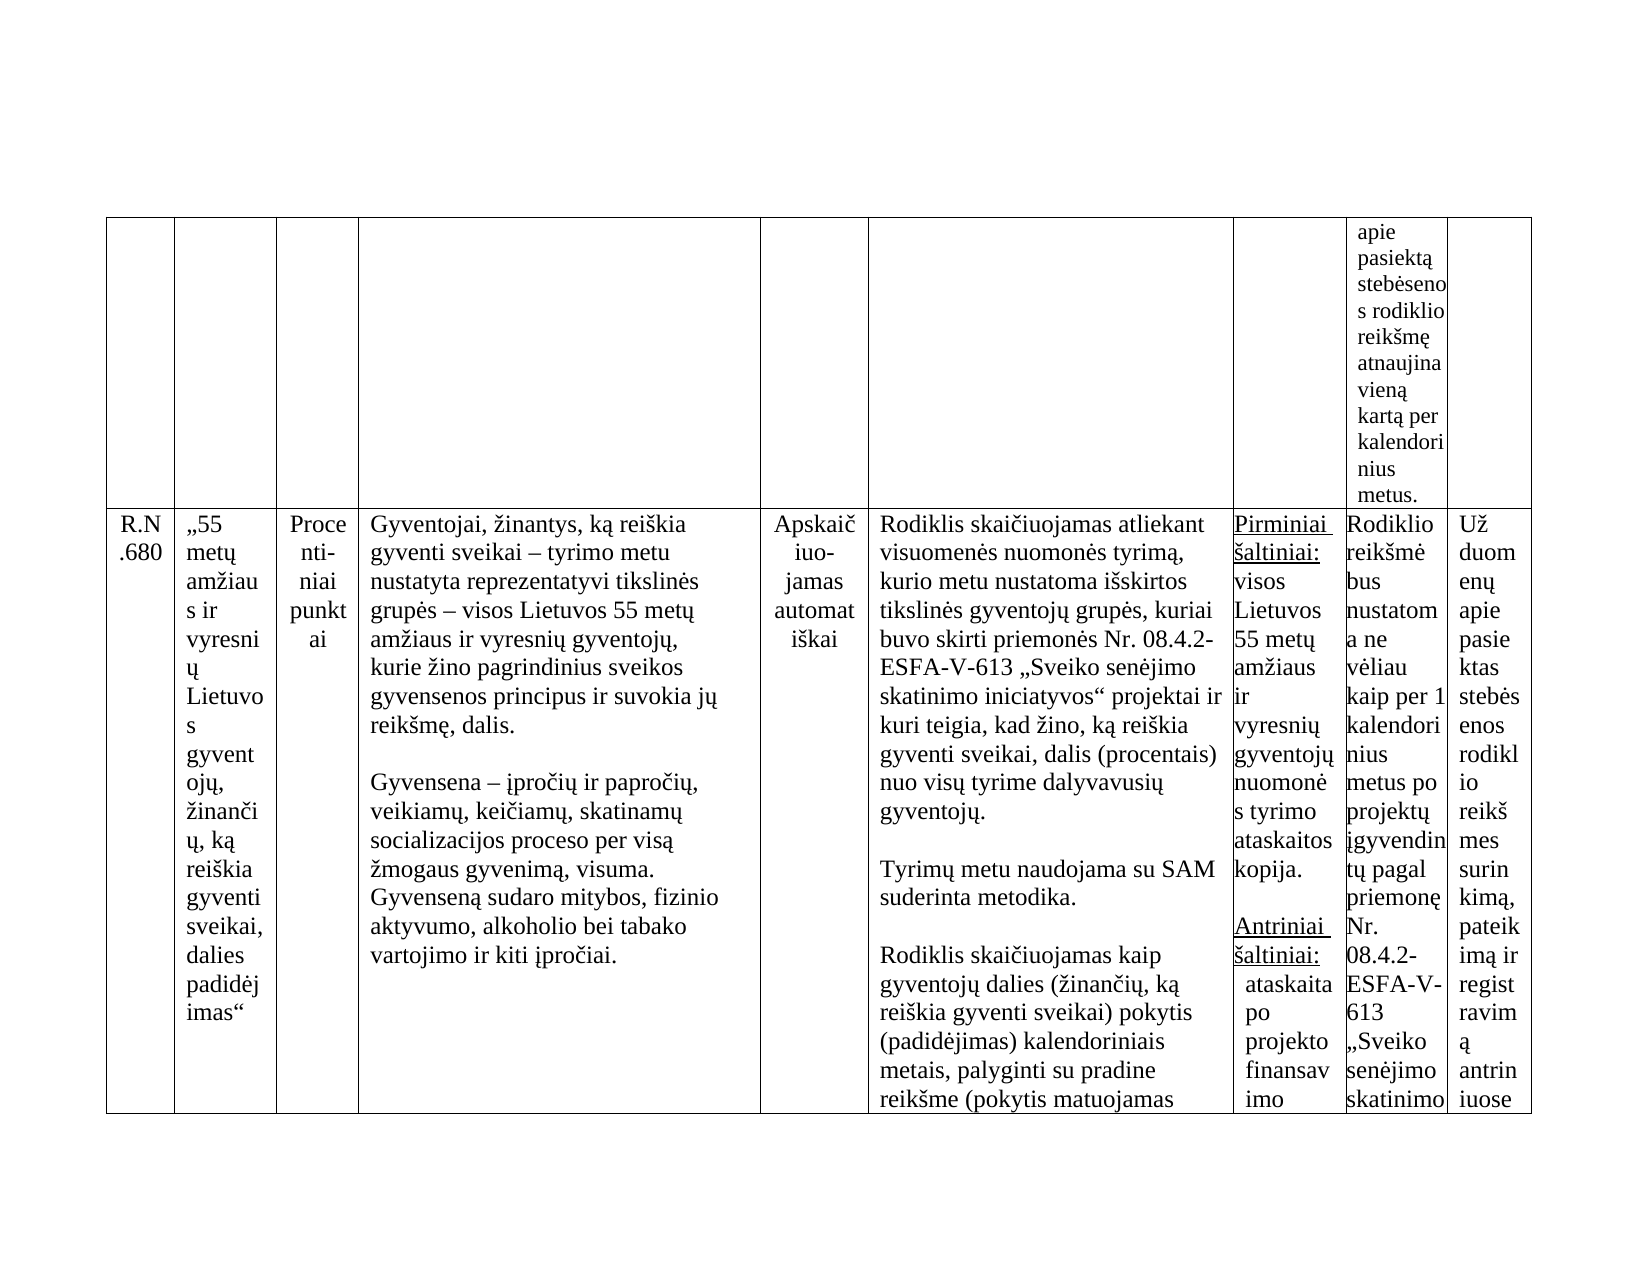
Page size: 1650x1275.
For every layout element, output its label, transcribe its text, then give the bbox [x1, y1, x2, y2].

table_cell [1234, 218, 1346, 508]
table_cell Gyventojai, žinantys, ką reiškia gyventi sveikai – tyrimo metu nustatyta reprezentatyvi tikslinės grupės – visos Lietuvos 55 metų amžiaus ir vyresnių gyventojų, kurie žino pagrindinius sveikos gyvensenos principus ir suvokia jų reikšmę, dalis. Gyvensena – įpročių ir papročių, veikiamų, keičiamų, skatinamų socializacijos proceso per visą žmogaus gyvenimą, visuma. Gyvenseną sudaro mitybos, fizinio aktyvumo, alkoholio bei tabako vartojimo ir kiti įpročiai. [359, 509, 760, 1112]
table_cell Rodiklio reikšmė bus nustatoma ne vėliau kaip per 1 kalendorinius metus po projektų įgyvendintų pagal priemonę Nr. 08.4.2-ESFA-V-613 „Sveiko senėjimo skatinimo [1347, 509, 1447, 1112]
table_cell Rodiklis skaičiuojamas atliekant visuomenės nuomonės tyrimą, kurio metu nustatoma išskirtos tikslinės gyventojų grupės, kuriai buvo skirti priemonės Nr. 08.4.2-ESFA-V-613 „Sveiko senėjimo skatinimo iniciatyvos“ projektai ir kuri teigia, kad žino, ką reiškia gyventi sveikai, dalis (procentais) nuo visų tyrime dalyvavusių gyventojų. Tyrimų metu naudojama su SAM suderinta metodika. Rodiklis skaičiuojamas kaip gyventojų dalies (žinančių, ką reiškia gyventi sveikai) pokytis (padidėjimas) kalendoriniais metais, palyginti su pradine reikšme (pokytis matuojamas [869, 509, 1233, 1112]
table_cell apie pasiektą stebėsenos rodiklio reikšmę atnaujina vieną kartą per kalendorinius metus. [1347, 218, 1447, 508]
table_cell [175, 218, 276, 508]
table_cell [359, 218, 760, 508]
table_cell Pirminiai šaltiniai: visos Lietuvos 55 metų amžiaus ir vyresnių gyventojų nuomonės tyrimo ataskaitos kopija. Antriniai šaltiniai: ataskaita po projekto finansavimo [1234, 509, 1346, 1112]
table_cell [1448, 218, 1531, 508]
table_cell Už duomenų apie pasiektas stebėsenos rodiklio reikšmes surinkimą, pateikimą ir registravimą antriniuose [1448, 509, 1531, 1112]
table_cell [277, 218, 358, 508]
table_cell Procenti-niai punktai [277, 509, 358, 1112]
table_cell [107, 218, 174, 508]
table_cell [869, 218, 1233, 508]
table_cell [761, 218, 868, 508]
table_cell R.N.680 [107, 509, 174, 1112]
table_cell „55 metų amžiaus ir vyresnių Lietuvos gyventojų, žinančių, ką reiškia gyventi sveikai, dalies padidėjimas“ [175, 509, 276, 1112]
table_cell Apskaičiuo-jamas automatiškai [761, 509, 868, 1112]
